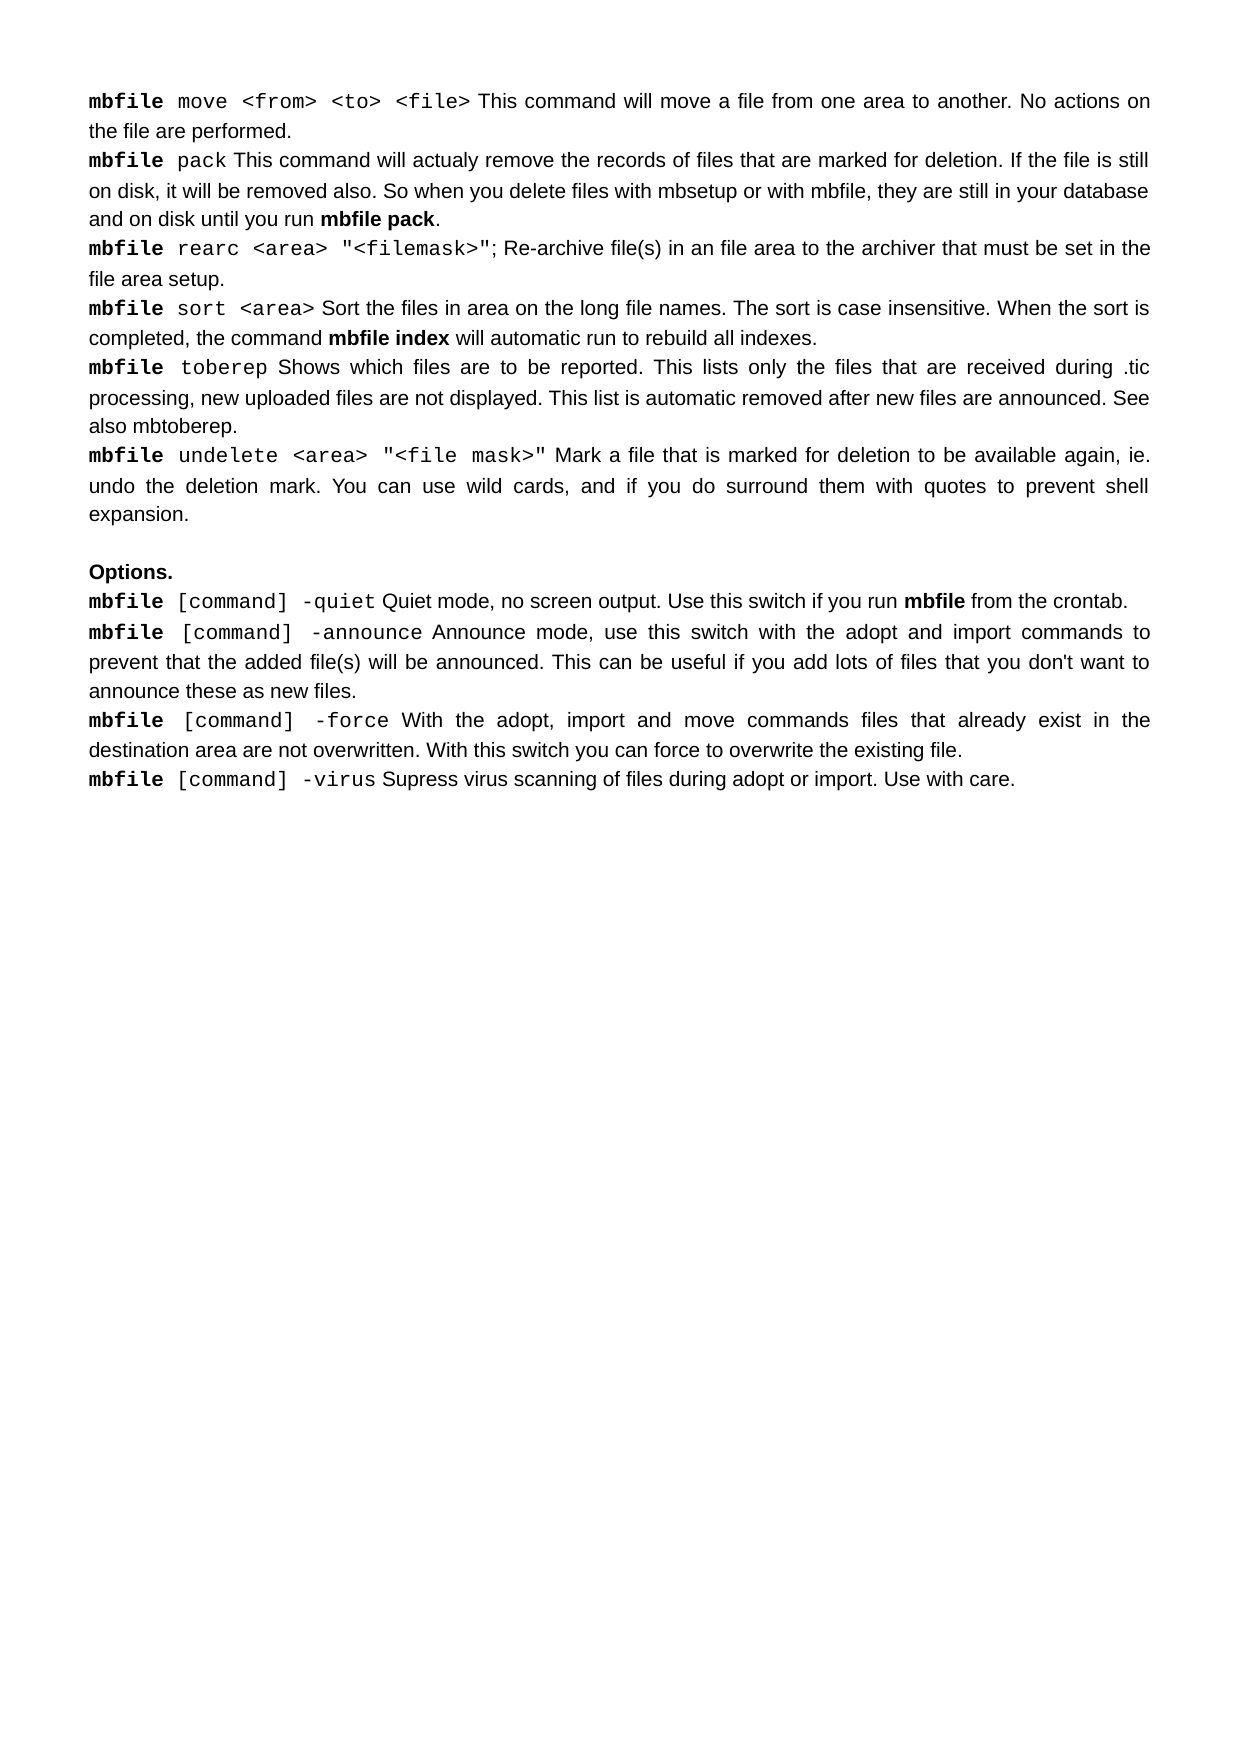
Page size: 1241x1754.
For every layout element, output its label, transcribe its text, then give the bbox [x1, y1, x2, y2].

text mbfile move <from> <to> <file> This command will move a file from one area to another. No actions on the file are performed. [88, 88, 1152, 143]
text mbfile undelete <area> "<file mask>" Mark a file that is marked for deletion to be available again, ie. undo the deletion mark. You can use wild cards, and if you do surround them with quotes to prevent shell expansion. [88, 443, 1152, 526]
text mbfile [command] -virus Supress virus scanning of files during adopt or import. Use with care. [88, 767, 1152, 793]
text mbfile toberep Shows which files are to be reported. This lists only the files that are received during .tic processing, new uploaded files are not displayed. This list is automatic removed after new files are announced. See also mbtoberep. [88, 355, 1152, 438]
text mbfile rearc <area> "<filemask>"; Re-archive file(s) in an file area to the archiver that must be set in the file area setup. [88, 236, 1152, 291]
text mbfile sort <area> Sort the files in area on the long file names. The sort is case insensitive. When the sort is completed, the command mbfile index will automatic run to rebuild all indexes. [88, 295, 1152, 350]
text Options. [88, 560, 1152, 584]
text mbfile [command] -quiet Quiet mode, no screen output. Use this switch if you run mbfile from the crontab. [88, 588, 1152, 614]
text mbfile pack This command will actualy remove the records of files that are marked for deletion. If the file is still on disk, it will be removed also. So when you delete files with mbsetup or with mbfile, they are still in your database and on disk until you run mbfile pack. [88, 148, 1152, 231]
text mbfile [command] -announce Announce mode, use this switch with the adopt and import commands to prevent that the added file(s) will be announced. This can be useful if you add lots of files that you don't want to announce these as new files. [88, 619, 1152, 703]
text mbfile [command] -force With the adopt, import and move commands files that already exist in the destination area are not overwritten. With this switch you can force to overwrite the existing file. [88, 708, 1152, 762]
